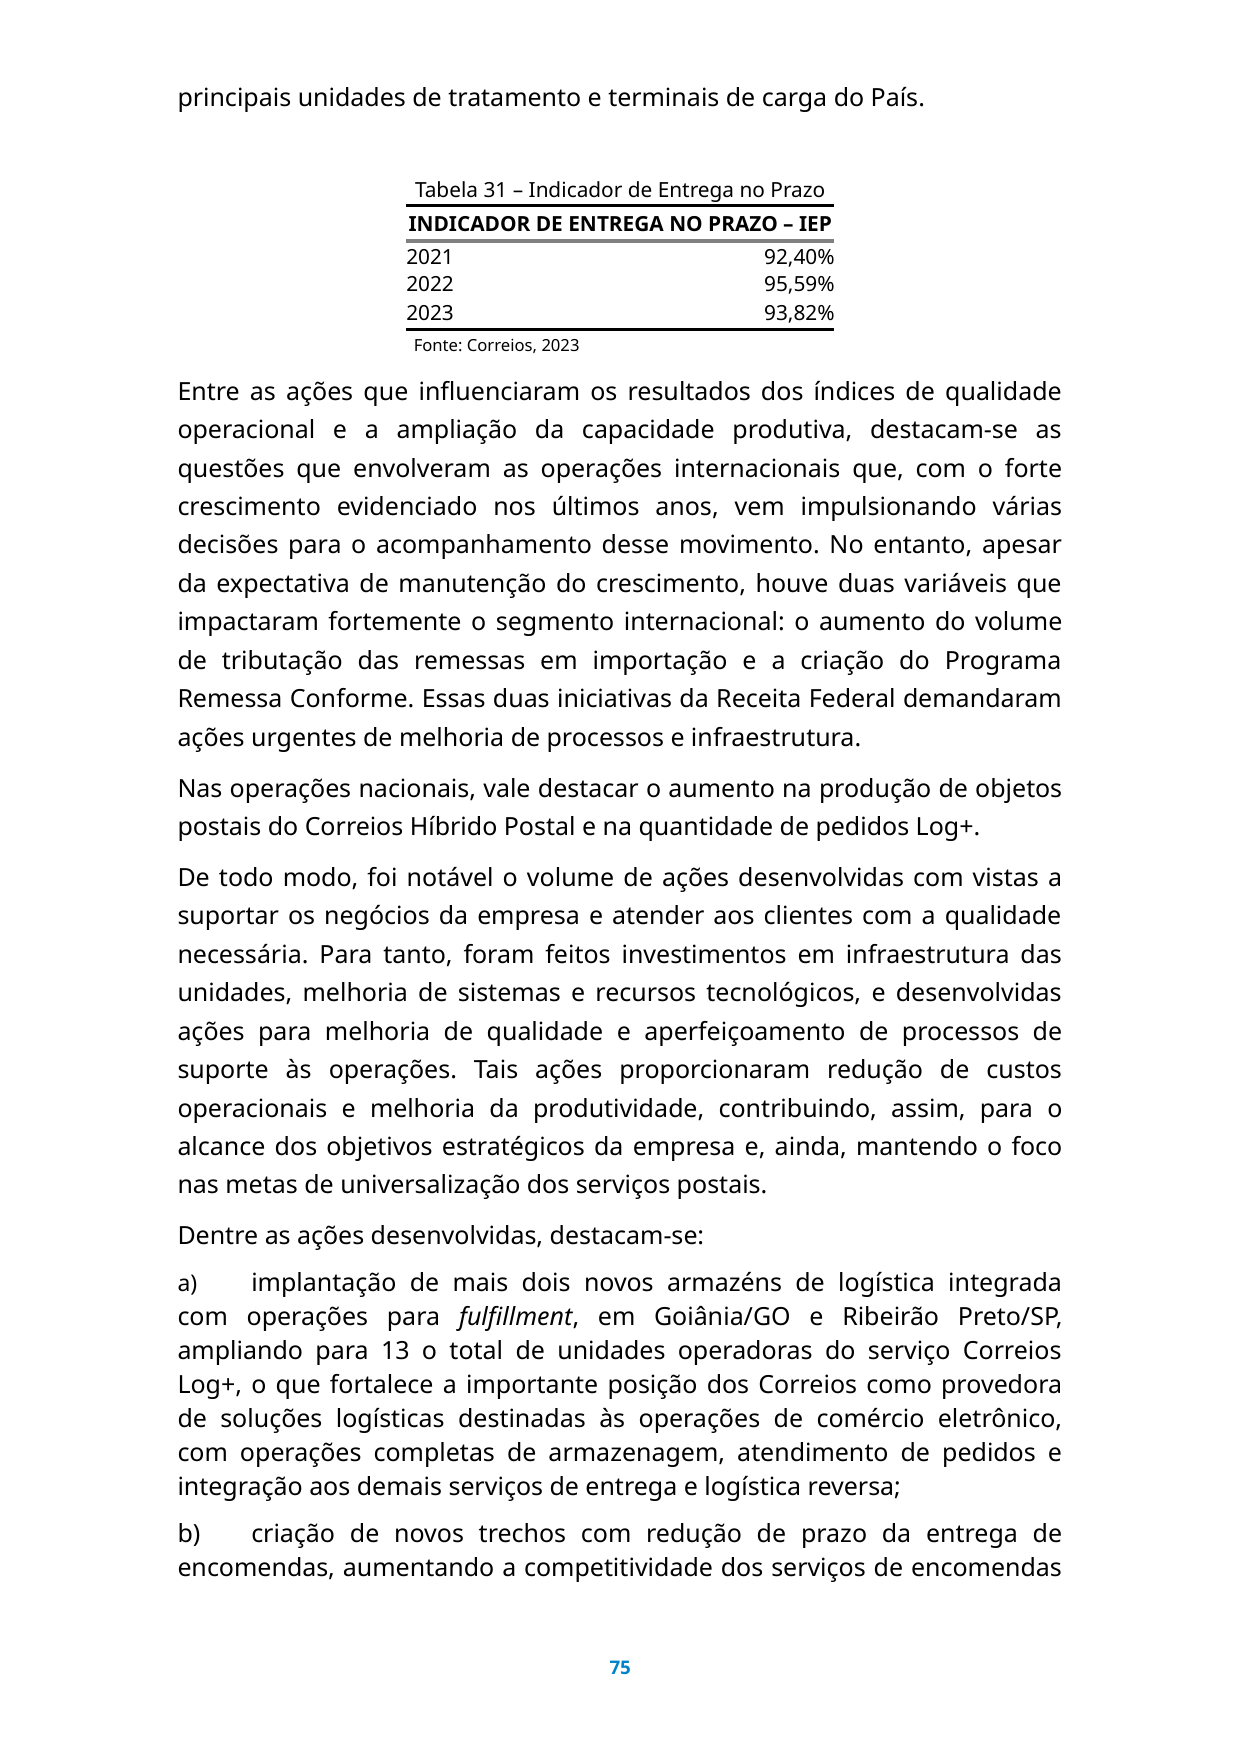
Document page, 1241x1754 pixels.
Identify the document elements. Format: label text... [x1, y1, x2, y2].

list criação de novos trechos com redução de prazo da entrega de encomendas, aumentando a competitividade dos serviços de encomendas [177, 1516, 1063, 1584]
table_cell 2021 [406, 243, 636, 269]
table_cell 2022 [406, 269, 636, 298]
text De todo modo, foi notável o volume de ações desenvolvidas com vistas a suportar os negócios da empresa e atender aos clientes com a qualidade necessária. Para tanto, foram feitos investimentos em infraestrutura das unidades, melhoria de sistemas e recursos tecnológicos, e desenvolvidas ações para melhoria de qualidade e aperfeiçoamento de processos de suporte às operações. Tais ações proporcionaram redução de custos operacionais e melhoria da produtividade, contribuindo, assim, para o alcance dos objetivos estratégicos da empresa e, ainda, mantendo o foco nas metas de universalização dos serviços postais. [177, 855, 1063, 1201]
text Dentre as ações desenvolvidas, destacam-se: [177, 1214, 1063, 1252]
table_cell 2023 [406, 298, 636, 328]
table_cell 95,59% [636, 269, 834, 298]
table_cell 93,82% [636, 298, 834, 328]
table_header INDICADOR DE ENTREGA NO PRAZO – IEP [406, 207, 834, 239]
list implantação de mais dois novos armazéns de logística integrada com operações para fulfillment, em Goiânia/GO e Ribeirão Preto/SP, ampliando para 13 o total de unidades operadoras do serviço Correios Log+, o que fortalece a importante posição dos Correios como provedora de soluções logísticas destinadas às operações de comércio eletrônico, com operações completas de armazenagem, atendimento de pedidos e integração aos demais serviços de entrega e logística reversa; [177, 1264, 1063, 1503]
table_cell 92,40% [636, 243, 834, 269]
text Fonte: Correios, 2023 [413, 331, 1063, 356]
text Tabela 31 – Indicador de Entrega no Prazo [177, 172, 1063, 204]
text Nas operações nacionais, vale destacar o aumento na produção de objetos postais do Correios Híbrido Postal e na quantidade de pedidos Log+. [177, 766, 1063, 843]
text Entre as ações que influenciaram os resultados dos índices de qualidade operacional e a ampliação da capacidade produtiva, destacam-se as questões que envolveram as operações internacionais que, com o forte crescimento evidenciado nos últimos anos, vem impulsionando várias decisões para o acompanhamento desse movimento. No entanto, apesar da expectativa de manutenção do crescimento, houve duas variáveis que impactaram fortemente o segmento internacional: o aumento do volume de tributação das remessas em importação e a criação do Programa Remessa Conforme. Essas duas iniciativas da Receita Federal demandaram ações urgentes de melhoria de processos e infraestrutura. [177, 369, 1063, 753]
text principais unidades de tratamento e terminais de carga do País. [177, 75, 1063, 113]
